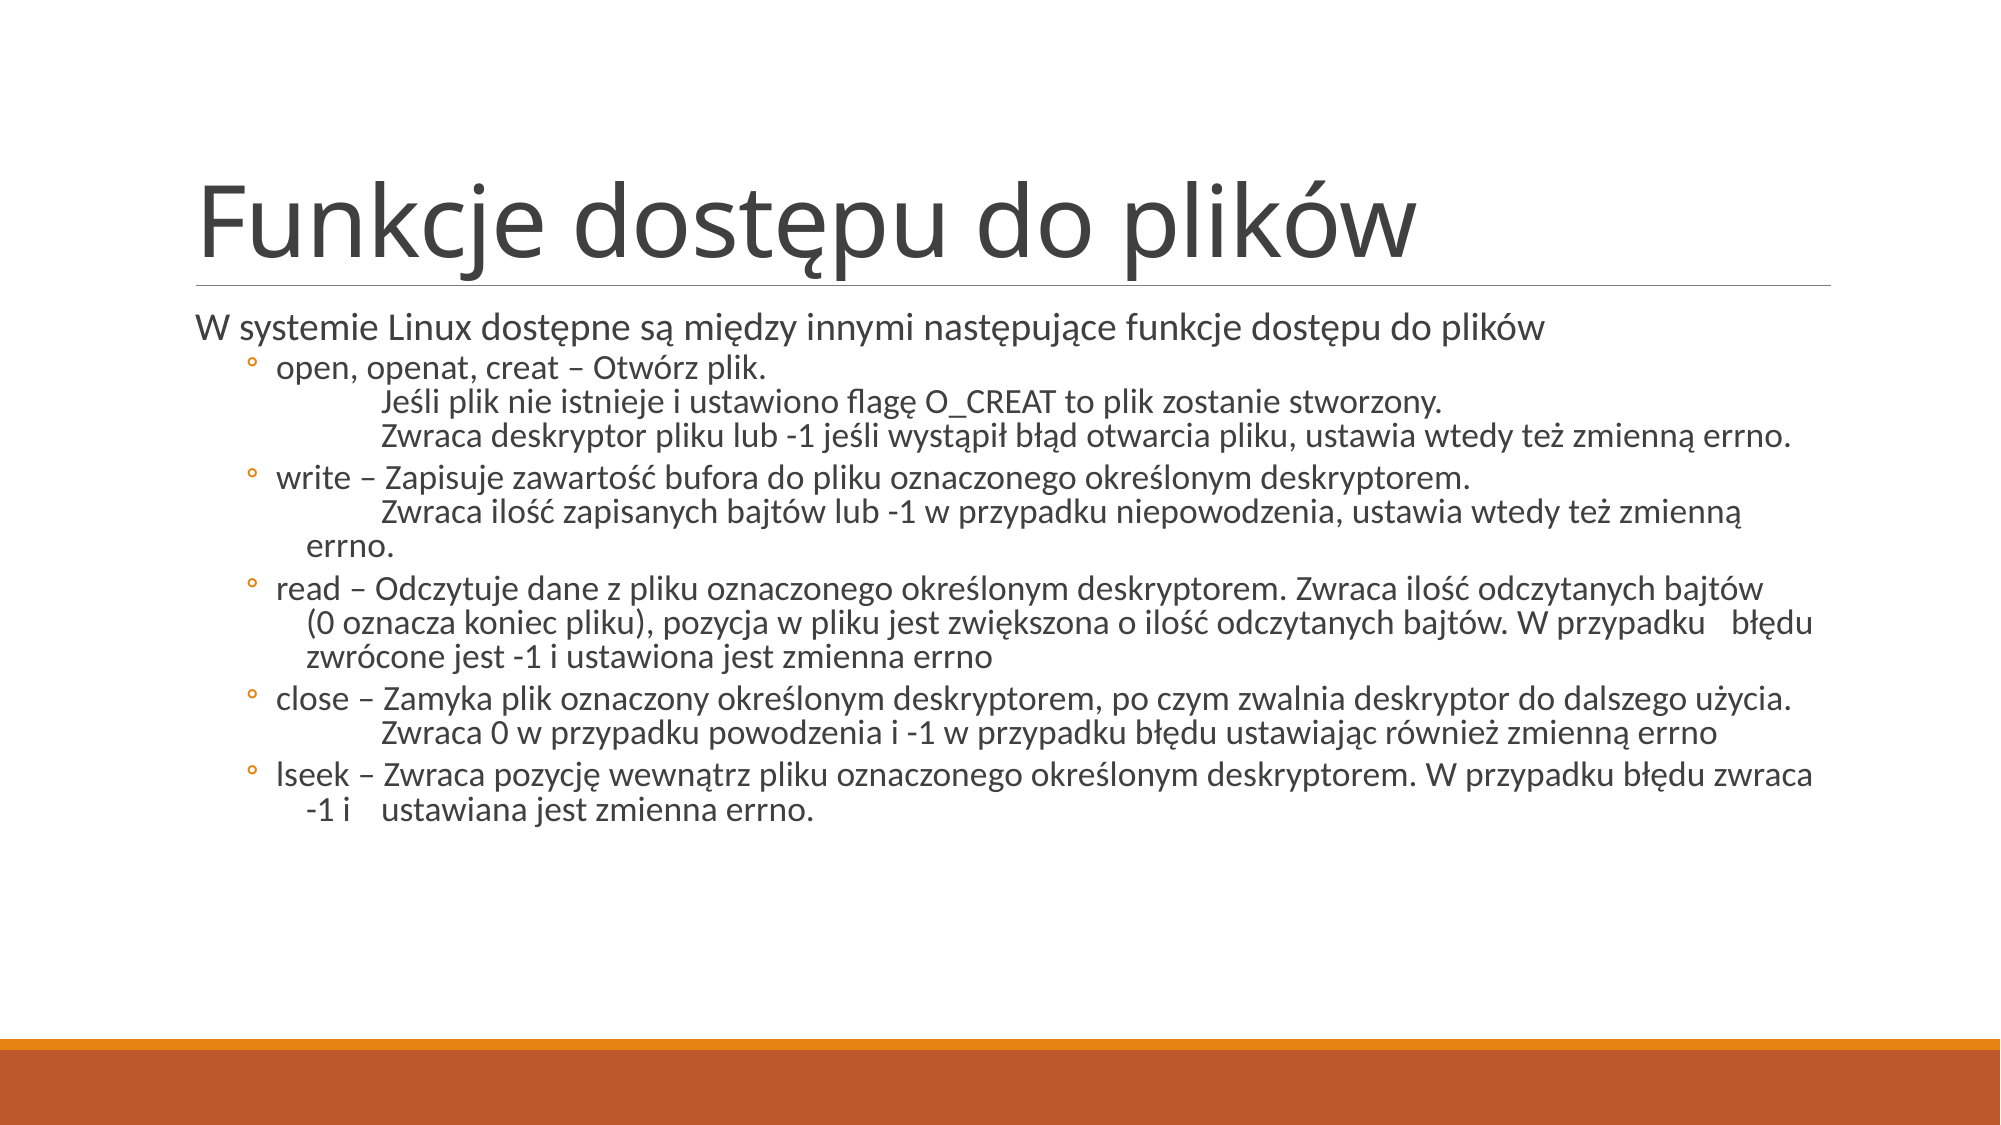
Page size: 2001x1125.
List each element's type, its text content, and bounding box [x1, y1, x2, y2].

title Funkcje dostępu do plików [180, 47, 1831, 286]
list W systemie Linux dostępne są między innymi następujące funkcje dostępu do plików open, openat, creat – Otwórz plik. Jeśli plik nie istnieje i ustawiono flagę O_CREAT to plik zostanie stworzony. Zwraca deskryptor pliku lub -1 jeśli wystąpił błąd otwarcia pliku, ustawia wtedy też zmienną errno. write – Zapisuje zawartość bufora do pliku oznaczonego określonym deskryptorem. Zwraca ilość zapisanych bajtów lub -1 w przypadku niepowodzenia, ustawia wtedy też zmienną errno. read – Odczytuje dane z pliku oznaczonego określonym deskryptorem. Zwraca ilość odczytanych bajtów (0 oznacza koniec pliku), pozycja w pliku jest zwiększona o ilość odczytanych bajtów. W przypadku błędu zwrócone jest -1 i ustawiona jest zmienna errno close – Zamyka plik oznaczony określonym deskryptorem, po czym zwalnia deskryptor do dalszego użycia. Zwraca 0 w przypadku powodzenia i -1 w przypadku błędu ustawiając również zmienną errno lseek – Zwraca pozycję wewnątrz pliku oznaczonego określonym deskryptorem. W przypadku błędu zwraca -1 i ustawiana jest zmienna errno. [180, 302, 1831, 963]
